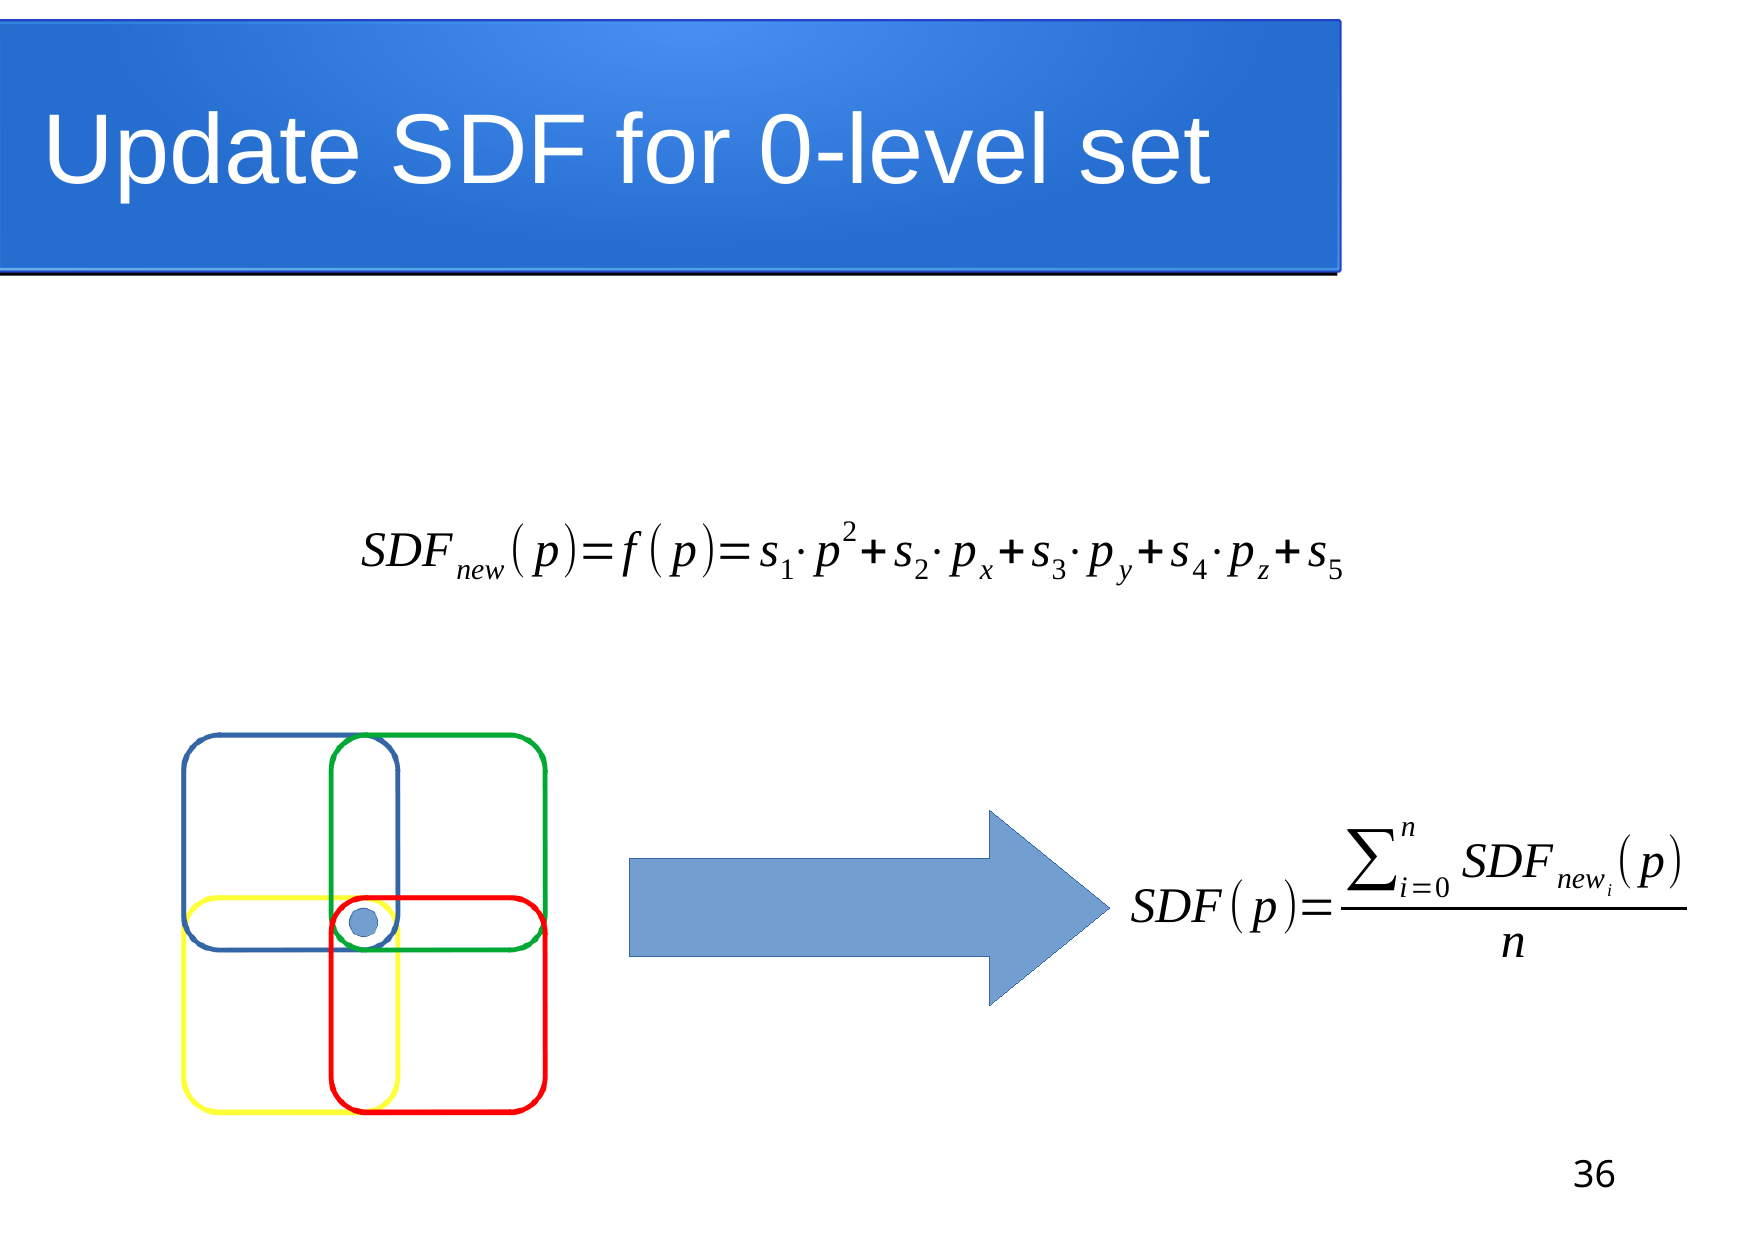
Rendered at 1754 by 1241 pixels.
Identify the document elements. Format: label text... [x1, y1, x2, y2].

title Update SDF for 0-level set [42, 38, 1335, 261]
picture [158, 730, 570, 1123]
text_box [629, 810, 1110, 1006]
text_box [1558, 1140, 1754, 1224]
chart [353, 515, 1350, 586]
chart [1122, 810, 1695, 968]
